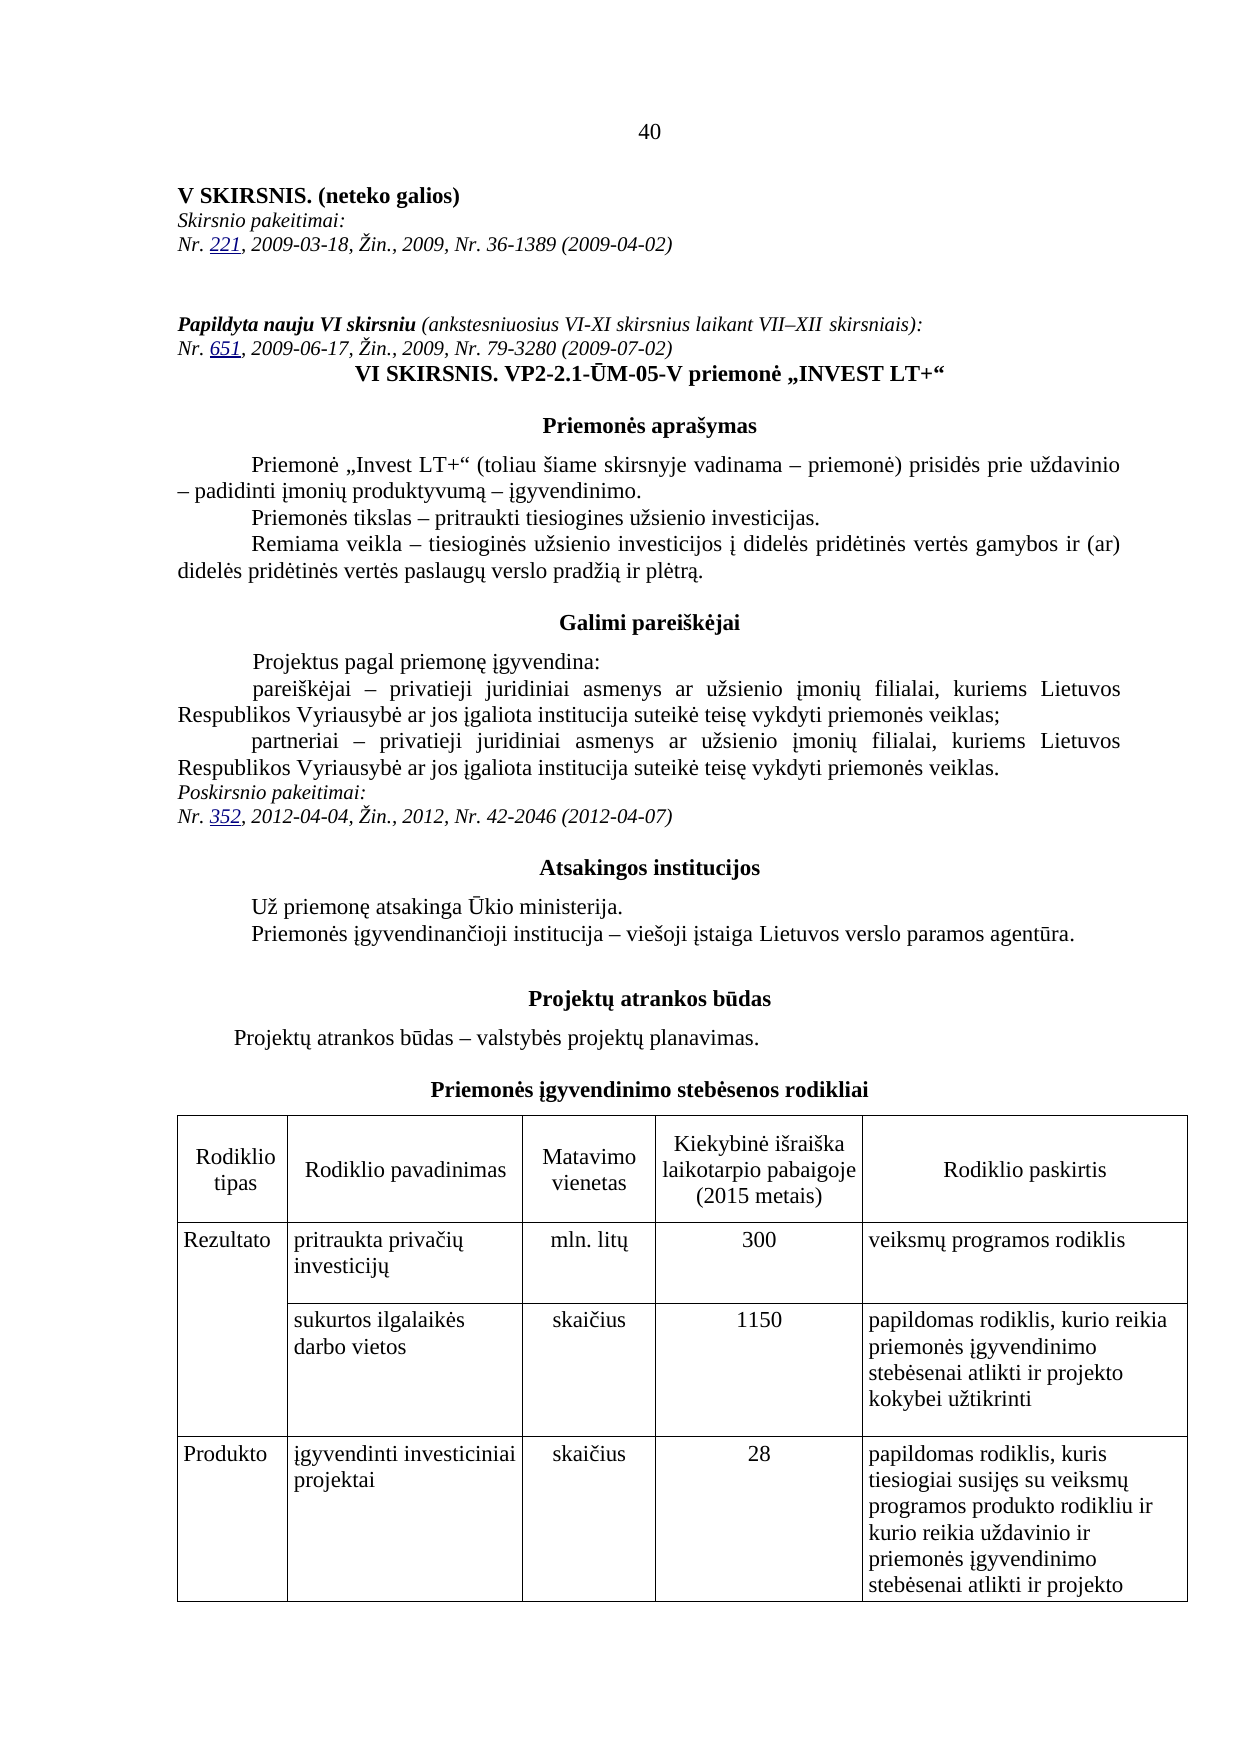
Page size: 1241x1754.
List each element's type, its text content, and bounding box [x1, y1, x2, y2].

table_cell 1150 [656, 1304, 862, 1436]
table_cell papildomas rodiklis, kuris tiesiogiai susijęs su veiksmų programos produkto rodikliu ir kurio reikia uždavinio ir priemonės įgyvendinimo stebėsenai atlikti ir projekto [863, 1437, 1187, 1601]
subtitle V SKIRSNIS. (neteko galios) [177, 182, 1122, 208]
text Priemonės įgyvendinančioji institucija – viešoji įstaiga Lietuvos verslo paramos agentūra. [177, 920, 1122, 946]
text partneriai – privatieji juridiniai asmenys ar užsienio įmonių filialai, kuriems Lietuvos Respublikos Vyriausybė ar jos įgaliota institucija suteikė teisę vykdyti priemonės veiklas. [177, 727, 1122, 780]
table_cell veiksmų programos rodiklis [863, 1223, 1187, 1302]
text Priemonės tikslas – pritraukti tiesiogines užsienio investicijas. [177, 504, 1122, 530]
table_cell mln. litų [523, 1223, 655, 1302]
text Remiama veikla – tiesioginės užsienio investicijos į didelės pridėtinės vertės gamybos ir (ar) didelės pridėtinės vertės paslaugų verslo pradžią ir plėtrą. [177, 530, 1122, 583]
text Priemonės įgyvendinimo stebėsenos rodikliai [177, 1076, 1122, 1103]
text Nr. 221, 2009-03-18, Žin., 2009, Nr. 36-1389 (2009-04-02) [177, 232, 1122, 256]
text Atsakingos institucijos [177, 854, 1122, 881]
text Priemonė „Invest LT+“ (toliau šiame skirsnyje vadinama – priemonė) prisidės prie uždavinio – padidinti įmonių produktyvumą – įgyvendinimo. [177, 451, 1122, 504]
table_cell pritraukta privačių investicijų [288, 1223, 522, 1302]
table_header Kiekybinė išraiška laikotarpio pabaigoje (2015 metais) [656, 1116, 862, 1222]
table_cell Rezultato [178, 1223, 287, 1436]
text Projektų atrankos būdas – valstybės projektų planavimas. [177, 1024, 1122, 1050]
text Galimi pareiškėjai [177, 609, 1122, 636]
text pareiškėjai – privatieji juridiniai asmenys ar užsienio įmonių filialai, kuriems Lietuvos Respublikos Vyriausybė ar jos įgaliota institucija suteikė teisę vykdyti priemonės veiklas; [177, 674, 1122, 727]
subtitle Papildyta nauju VI skirsniu (ankstesniuosius VI-XI skirsnius laikant VII–XII skirsniais): [177, 312, 1122, 336]
text Projektų atrankos būdas [177, 985, 1122, 1011]
table_header Matavimo vienetas [523, 1116, 655, 1222]
table_header Rodiklio pavadinimas [288, 1116, 522, 1222]
table_cell skaičius [523, 1304, 655, 1436]
text VI SKIRSNIS. VP2-2.1-ŪM-05-V priemonė „INVEST LT+“ [177, 360, 1122, 386]
text Projektus pagal priemonę įgyvendina: [177, 648, 1122, 674]
text Priemonės aprašymas [177, 412, 1122, 439]
text Nr. 651, 2009-06-17, Žin., 2009, Nr. 79-3280 (2009-07-02) [177, 336, 1122, 360]
table_header Rodiklio tipas [178, 1116, 287, 1222]
text Už priemonę atsakinga Ūkio ministerija. [177, 893, 1122, 920]
table_cell 28 [656, 1437, 862, 1601]
table_cell įgyvendinti investiciniai projektai [288, 1437, 522, 1601]
text Skirsnio pakeitimai: [177, 208, 1122, 232]
text Poskirsnio pakeitimai: [177, 780, 1122, 804]
text Nr. 352, 2012-04-04, Žin., 2012, Nr. 42-2046 (2012-04-07) [177, 804, 1122, 828]
table_cell sukurtos ilgalaikės darbo vietos [288, 1304, 522, 1436]
table_cell skaičius [523, 1437, 655, 1601]
table_cell 300 [656, 1223, 862, 1302]
table_cell papildomas rodiklis, kurio reikia priemonės įgyvendinimo stebėsenai atlikti ir projekto kokybei užtikrinti [863, 1304, 1187, 1436]
table_header Rodiklio paskirtis [863, 1116, 1187, 1222]
table_cell Produkto [178, 1437, 287, 1601]
